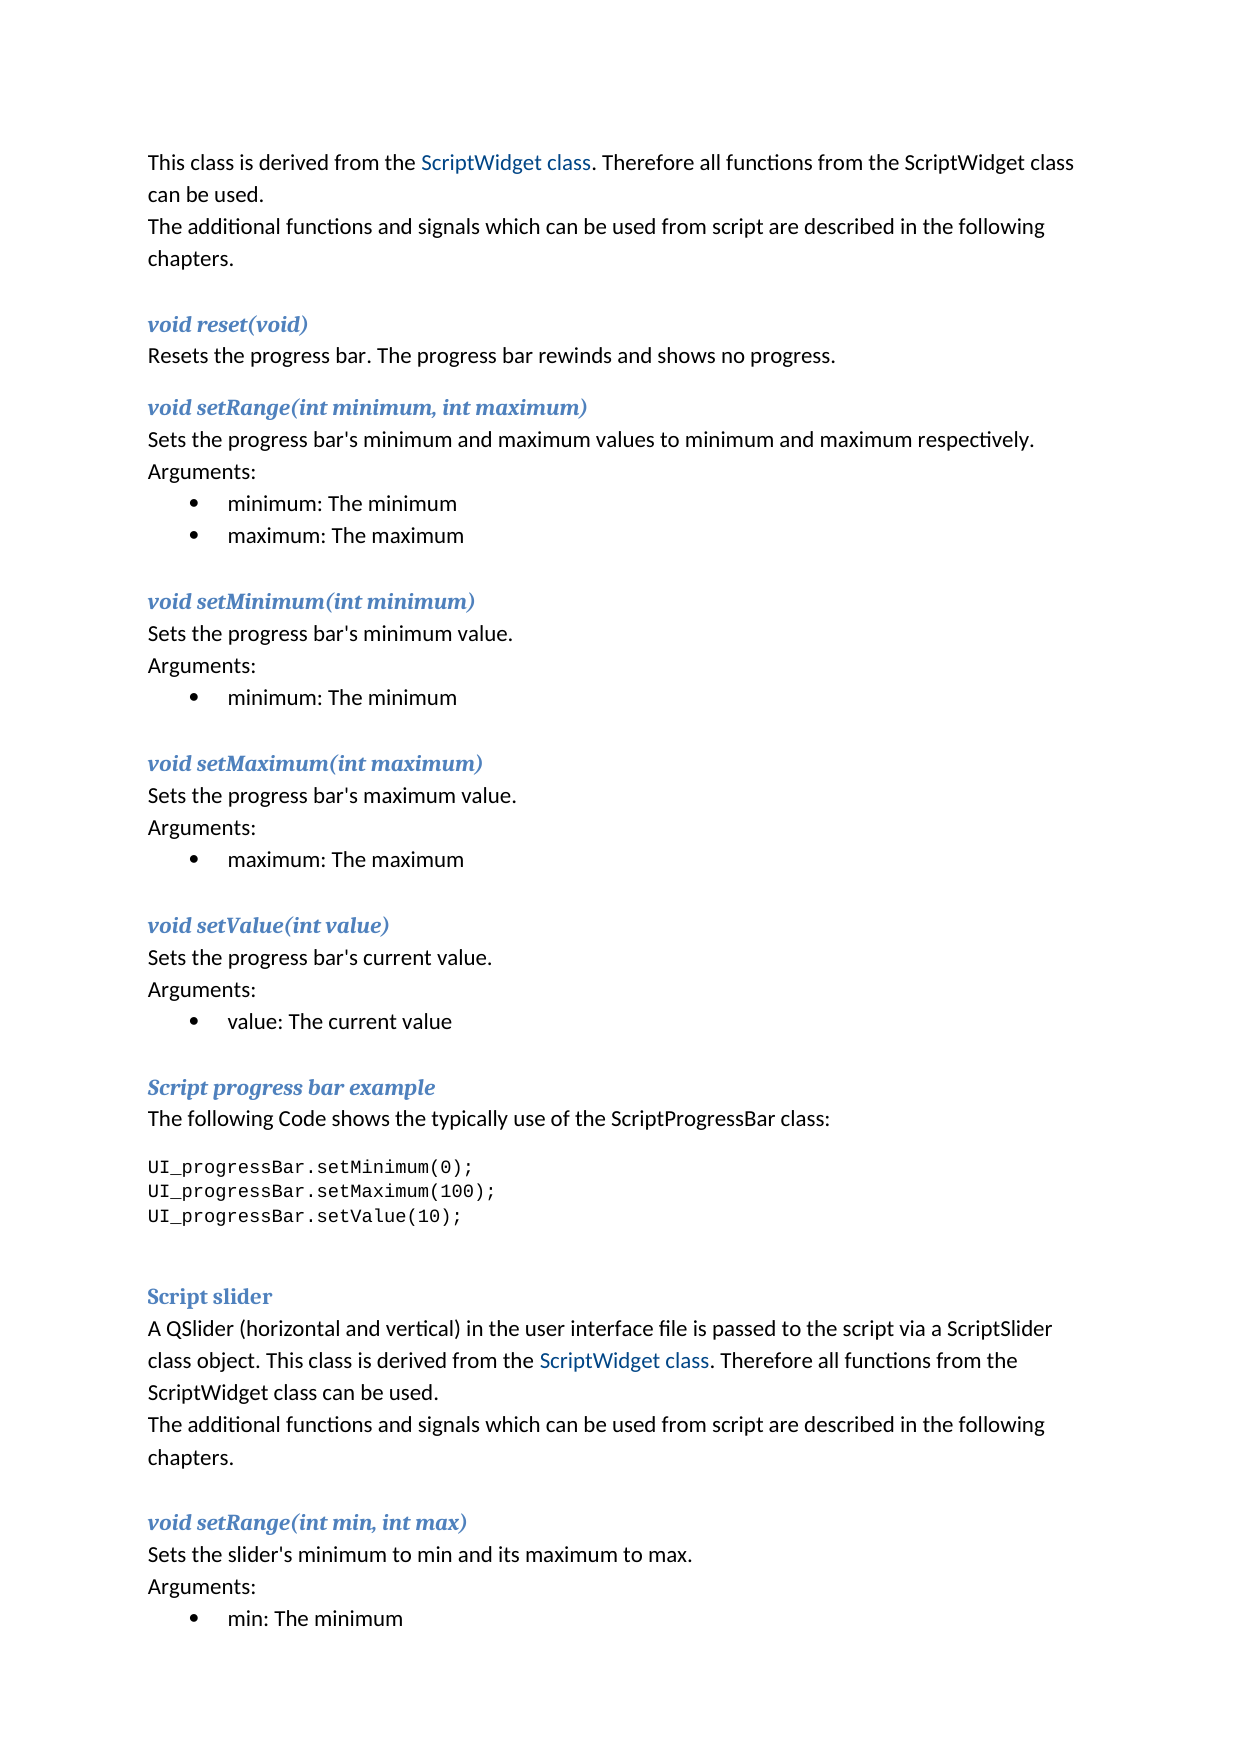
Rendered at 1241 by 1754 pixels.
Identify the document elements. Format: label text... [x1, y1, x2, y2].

text Arguments: [148, 975, 1093, 1003]
list value: The current value [190, 1007, 1093, 1035]
subtitle Script progress bar example [148, 1074, 1093, 1101]
subtitle void setRange(int min, int max) [148, 1510, 1093, 1536]
text The additional functions and signals which can be used from script are described in the following chapters. [148, 1411, 1093, 1471]
text A QSlider (horizontal and vertical) in the user interface file is passed to the script via a ScriptSlider class object. This class is derived from the ScriptWidget class. Therefore all functions from the ScriptWidget class can be used. [148, 1314, 1093, 1406]
text Sets the slider's minimum to min and its maximum to max. [148, 1540, 1093, 1568]
subtitle void setMinimum(int minimum) [148, 589, 1093, 615]
text UI_progressBar.setValue(10); [148, 1206, 1093, 1228]
text Arguments: [148, 1572, 1093, 1600]
text Sets the progress bar's minimum value. [148, 619, 1093, 647]
list minimum: The minimum [190, 489, 1093, 517]
text UI_progressBar.setMaximum(100); [148, 1182, 1093, 1203]
text Arguments: [148, 813, 1093, 841]
text Sets the progress bar's maximum value. [148, 781, 1093, 809]
text Sets the progress bar's minimum and maximum values to minimum and maximum respectively. [148, 425, 1093, 453]
text UI_progressBar.setMinimum(0); [148, 1158, 1093, 1179]
subtitle void setMaximum(int maximum) [148, 751, 1093, 777]
text The additional functions and signals which can be used from script are described in the following chapters. [148, 212, 1093, 272]
text The following Code shows the typically use of the ScriptProgressBar class: [148, 1104, 1093, 1133]
subtitle void setRange(int minimum, int maximum) [148, 395, 1093, 421]
list maximum: The maximum [190, 521, 1093, 549]
text This class is derived from the ScriptWidget class. Therefore all functions from the ScriptWidget class can be used. [148, 148, 1093, 208]
subtitle Script slider [148, 1284, 1093, 1310]
text Arguments: [148, 651, 1093, 679]
subtitle void setValue(int value) [148, 912, 1093, 939]
list min: The minimum [190, 1604, 1093, 1633]
subtitle void reset(void) [148, 311, 1093, 338]
list minimum: The minimum [190, 683, 1093, 711]
list maximum: The maximum [190, 845, 1093, 873]
text Arguments: [148, 457, 1093, 485]
text Resets the progress bar. The progress bar rewinds and shows no progress. [148, 342, 1093, 370]
text Sets the progress bar's current value. [148, 943, 1093, 971]
